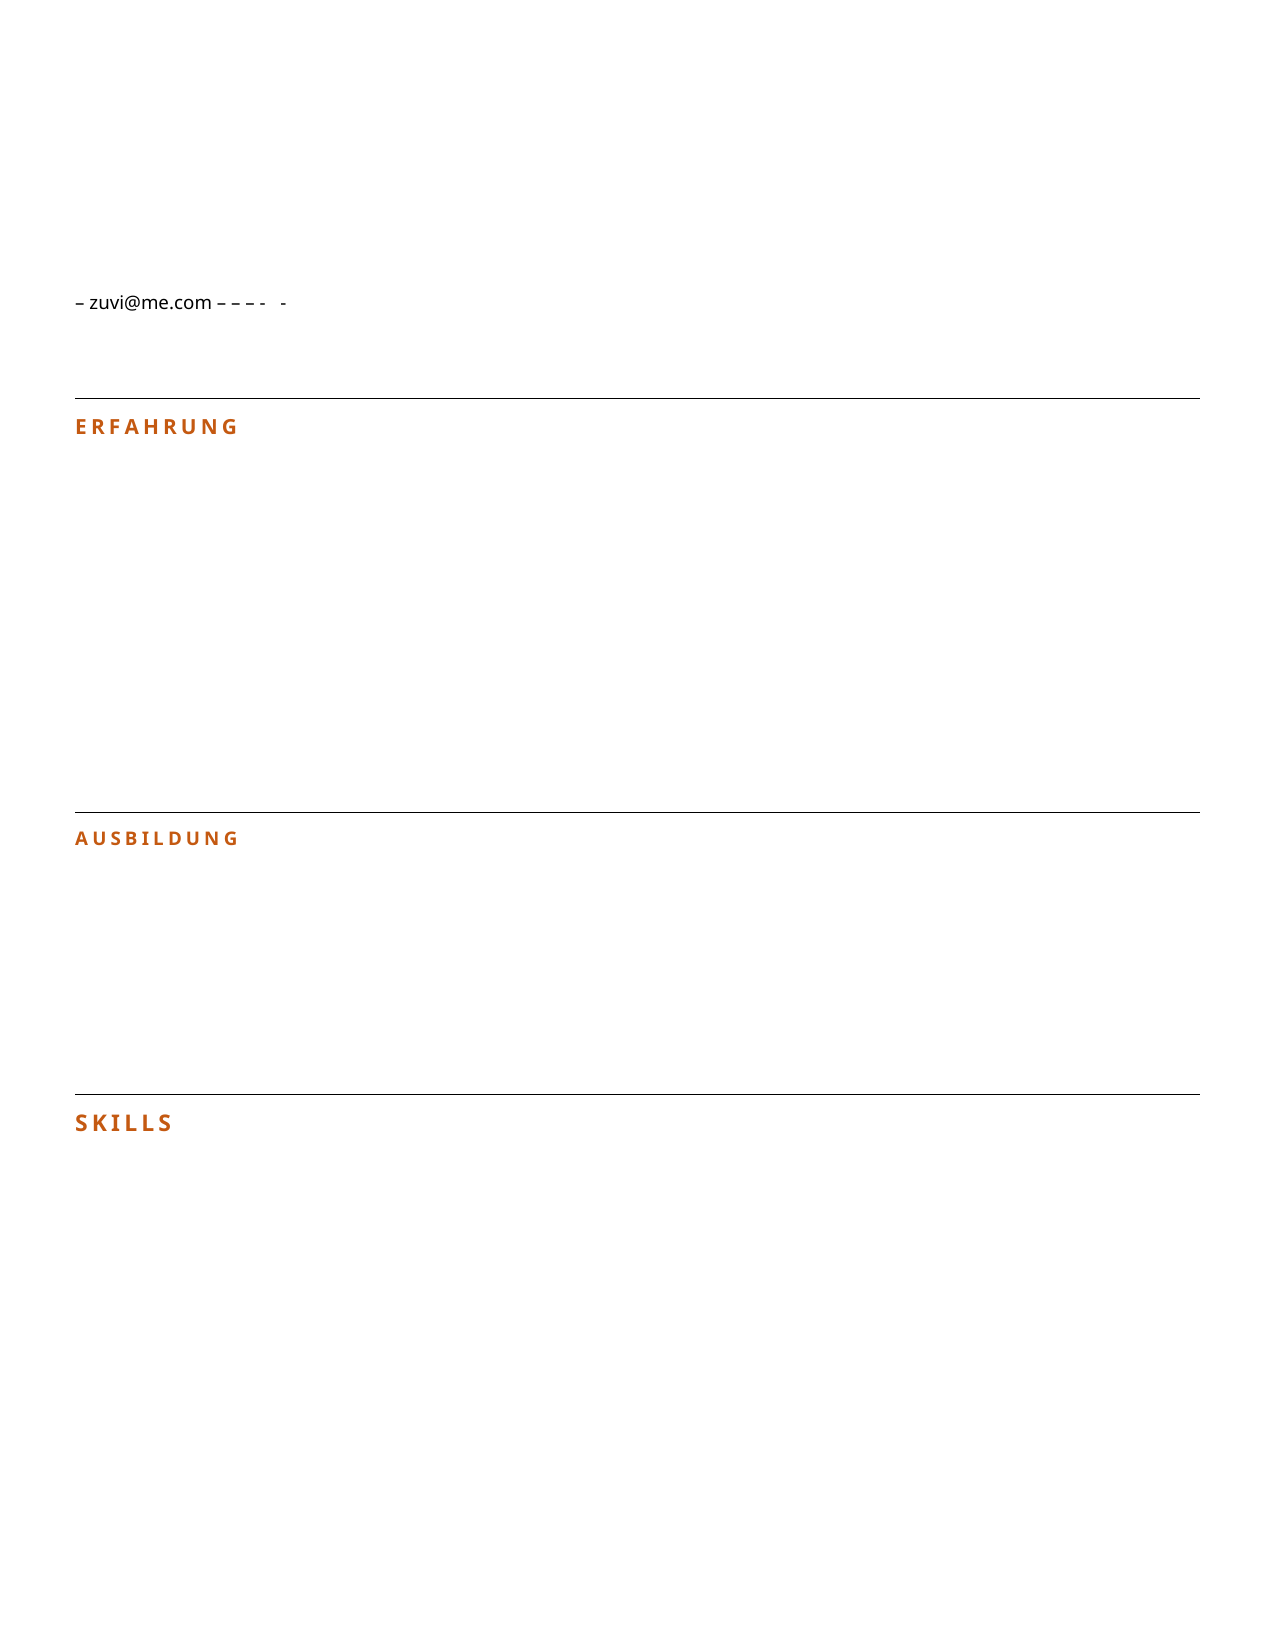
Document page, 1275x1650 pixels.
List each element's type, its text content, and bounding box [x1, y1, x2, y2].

table_cell [291, 1289, 1200, 1319]
table_cell [75, 782, 262, 812]
table_cell [263, 782, 291, 812]
table_cell [263, 813, 291, 1063]
table_cell [291, 813, 1200, 1063]
table_cell Skills [75, 1095, 262, 1289]
table_cell [291, 782, 1200, 812]
table_cell [263, 1289, 291, 1319]
table_cell [263, 399, 291, 782]
table_cell Erfahrung [75, 399, 262, 782]
table_cell [291, 1064, 1200, 1093]
table_cell [75, 1064, 262, 1093]
table_cell [291, 399, 1200, 782]
table_cell [263, 1064, 291, 1093]
table_cell [263, 1095, 291, 1289]
table_cell Ausbildung [75, 813, 262, 1063]
table_cell [75, 1289, 262, 1319]
table_cell [291, 1095, 1200, 1289]
table_header – zuvi@me.com – – – - - [75, 118, 1200, 398]
